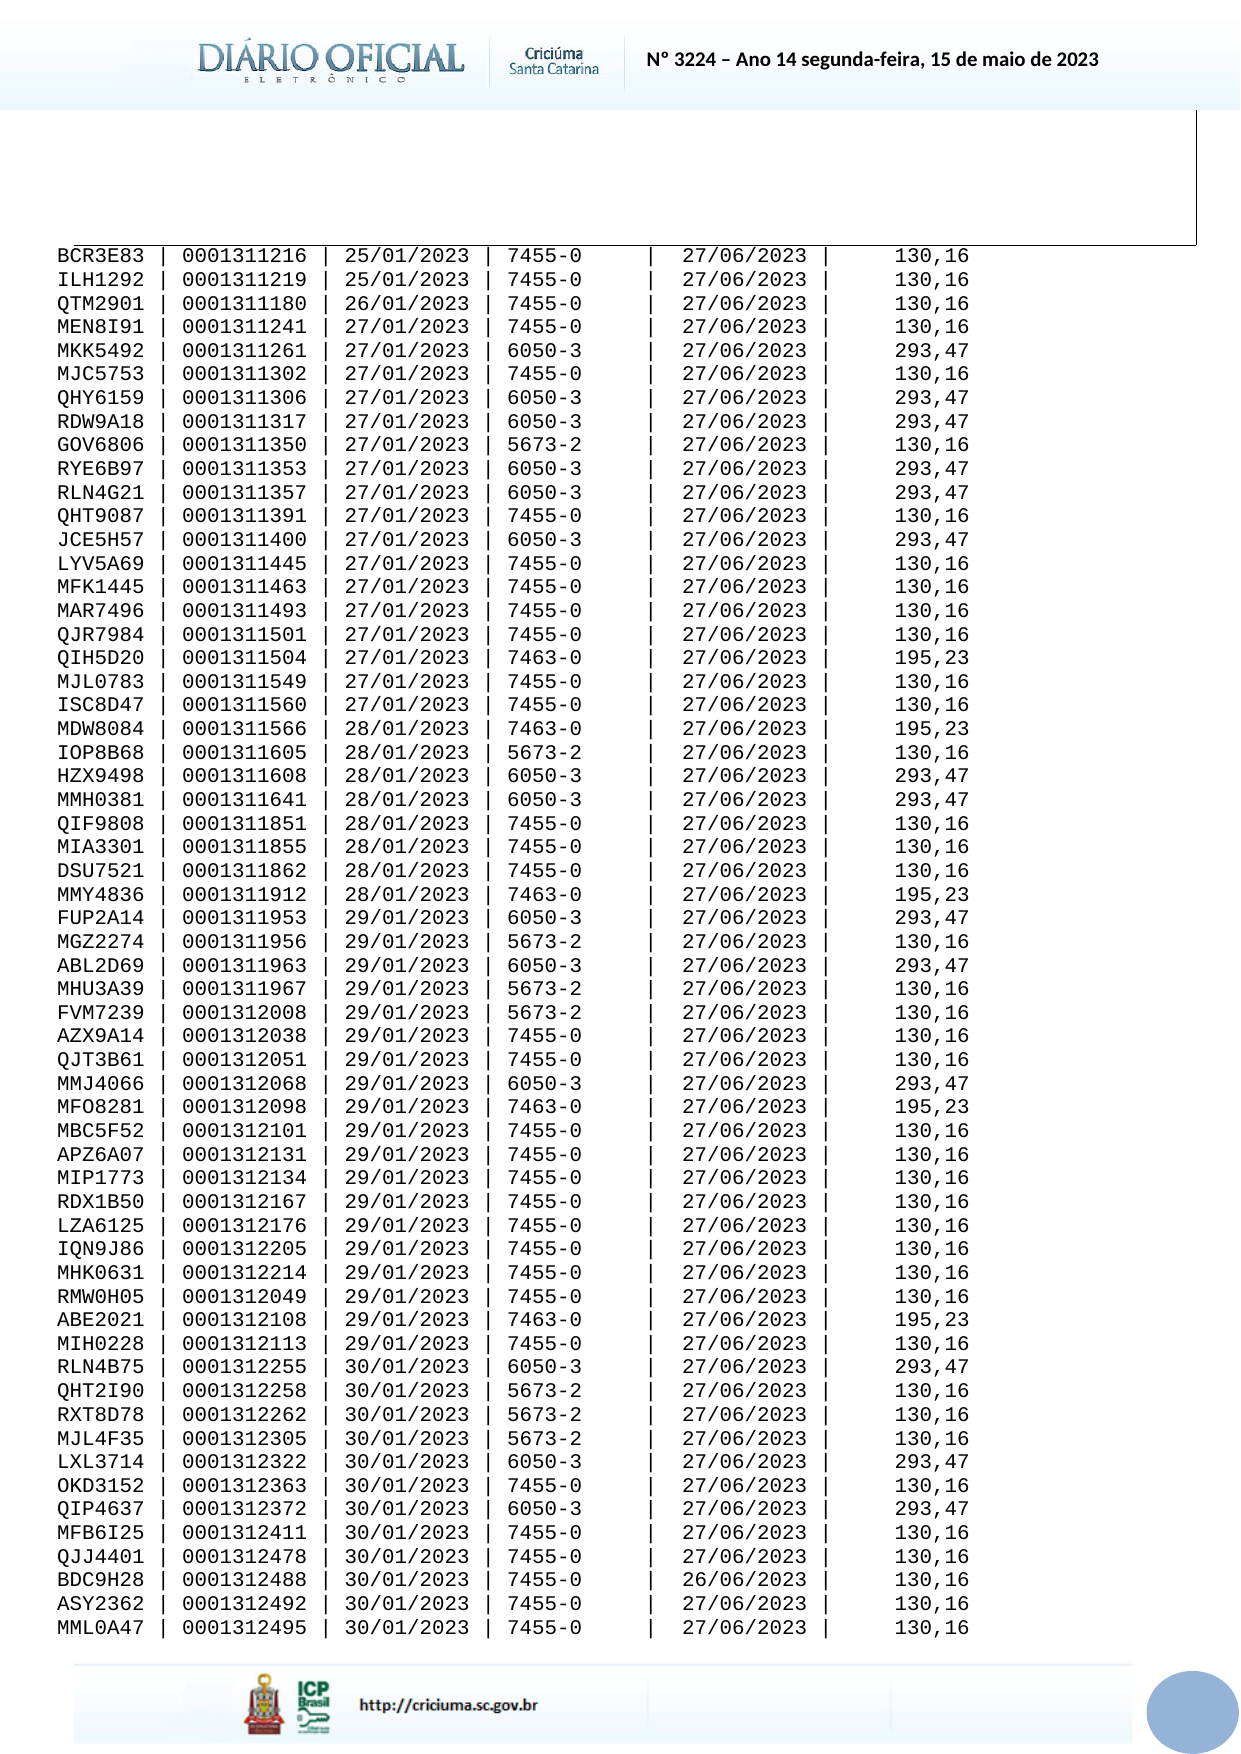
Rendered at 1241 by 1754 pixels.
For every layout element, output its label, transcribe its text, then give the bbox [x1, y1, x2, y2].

text QHT2I90 | 0001312258 | 30/01/2023 | 5673-2 | 27/06/2023 | 130,16 [44, 1380, 1196, 1404]
text MML0A47 | 0001312495 | 30/01/2023 | 7455-0 | 27/06/2023 | 130,16 [44, 1617, 1196, 1640]
text RXT8D78 | 0001312262 | 30/01/2023 | 5673-2 | 27/06/2023 | 130,16 [44, 1404, 1196, 1427]
text MDW8084 | 0001311566 | 28/01/2023 | 7463-0 | 27/06/2023 | 195,23 [44, 718, 1196, 742]
text MFO8281 | 0001312098 | 29/01/2023 | 7463-0 | 27/06/2023 | 195,23 [44, 1096, 1196, 1120]
text FVM7239 | 0001312008 | 29/01/2023 | 5673-2 | 27/06/2023 | 130,16 [44, 1002, 1196, 1026]
text ASY2362 | 0001312492 | 30/01/2023 | 7455-0 | 27/06/2023 | 130,16 [44, 1593, 1196, 1617]
text QTM2901 | 0001311180 | 26/01/2023 | 7455-0 | 27/06/2023 | 130,16 [44, 292, 1196, 316]
text DSU7521 | 0001311862 | 28/01/2023 | 7455-0 | 27/06/2023 | 130,16 [44, 860, 1196, 884]
text LXL3714 | 0001312322 | 30/01/2023 | 6050-3 | 27/06/2023 | 293,47 [44, 1451, 1196, 1475]
text MIH0228 | 0001312113 | 29/01/2023 | 7455-0 | 27/06/2023 | 130,16 [44, 1333, 1196, 1357]
text MAR7496 | 0001311493 | 27/01/2023 | 7455-0 | 27/06/2023 | 130,16 [44, 600, 1196, 623]
text IQN9J86 | 0001312205 | 29/01/2023 | 7455-0 | 27/06/2023 | 130,16 [44, 1238, 1196, 1262]
text RLN4G21 | 0001311357 | 27/01/2023 | 6050-3 | 27/06/2023 | 293,47 [44, 482, 1196, 505]
text MIP1773 | 0001312134 | 29/01/2023 | 7455-0 | 27/06/2023 | 130,16 [44, 1167, 1196, 1191]
text IOP8B68 | 0001311605 | 28/01/2023 | 5673-2 | 27/06/2023 | 130,16 [44, 742, 1196, 765]
text ILH1292 | 0001311219 | 25/01/2023 | 7455-0 | 27/06/2023 | 130,16 [44, 269, 1196, 292]
text ISC8D47 | 0001311560 | 27/01/2023 | 7455-0 | 27/06/2023 | 130,16 [44, 694, 1196, 718]
text MMY4836 | 0001311912 | 28/01/2023 | 7463-0 | 27/06/2023 | 195,23 [44, 884, 1196, 907]
text LYV5A69 | 0001311445 | 27/01/2023 | 7455-0 | 27/06/2023 | 130,16 [44, 553, 1196, 576]
text RLN4B75 | 0001312255 | 30/01/2023 | 6050-3 | 27/06/2023 | 293,47 [44, 1357, 1196, 1380]
text MBC5F52 | 0001312101 | 29/01/2023 | 7455-0 | 27/06/2023 | 130,16 [44, 1120, 1196, 1144]
text QHT9087 | 0001311391 | 27/01/2023 | 7455-0 | 27/06/2023 | 130,16 [44, 505, 1196, 529]
text RDW9A18 | 0001311317 | 27/01/2023 | 6050-3 | 27/06/2023 | 293,47 [44, 411, 1196, 434]
text QJT3B61 | 0001312051 | 29/01/2023 | 7455-0 | 27/06/2023 | 130,16 [44, 1049, 1196, 1073]
text FUP2A14 | 0001311953 | 29/01/2023 | 6050-3 | 27/06/2023 | 293,47 [44, 907, 1196, 931]
text AZX9A14 | 0001312038 | 29/01/2023 | 7455-0 | 27/06/2023 | 130,16 [44, 1026, 1196, 1049]
text QIF9808 | 0001311851 | 28/01/2023 | 7455-0 | 27/06/2023 | 130,16 [44, 813, 1196, 836]
text MGZ2274 | 0001311956 | 29/01/2023 | 5673-2 | 27/06/2023 | 130,16 [44, 931, 1196, 954]
text MJC5753 | 0001311302 | 27/01/2023 | 7455-0 | 27/06/2023 | 130,16 [44, 363, 1196, 387]
text LZA6125 | 0001312176 | 29/01/2023 | 7455-0 | 27/06/2023 | 130,16 [44, 1215, 1196, 1238]
text RDX1B50 | 0001312167 | 29/01/2023 | 7455-0 | 27/06/2023 | 130,16 [44, 1191, 1196, 1215]
text ABL2D69 | 0001311963 | 29/01/2023 | 6050-3 | 27/06/2023 | 293,47 [44, 954, 1196, 978]
text MMJ4066 | 0001312068 | 29/01/2023 | 6050-3 | 27/06/2023 | 293,47 [44, 1073, 1196, 1096]
text MFK1445 | 0001311463 | 27/01/2023 | 7455-0 | 27/06/2023 | 130,16 [44, 576, 1196, 600]
text QJR7984 | 0001311501 | 27/01/2023 | 7455-0 | 27/06/2023 | 130,16 [44, 623, 1196, 647]
text QJJ4401 | 0001312478 | 30/01/2023 | 7455-0 | 27/06/2023 | 130,16 [44, 1546, 1196, 1569]
text MHU3A39 | 0001311967 | 29/01/2023 | 5673-2 | 27/06/2023 | 130,16 [44, 978, 1196, 1002]
text MFB6I25 | 0001312411 | 30/01/2023 | 7455-0 | 27/06/2023 | 130,16 [44, 1522, 1196, 1546]
text GOV6806 | 0001311350 | 27/01/2023 | 5673-2 | 27/06/2023 | 130,16 [44, 434, 1196, 458]
text QIH5D20 | 0001311504 | 27/01/2023 | 7463-0 | 27/06/2023 | 195,23 [44, 647, 1196, 671]
text BDC9H28 | 0001312488 | 30/01/2023 | 7455-0 | 26/06/2023 | 130,16 [44, 1569, 1196, 1593]
text JCE5H57 | 0001311400 | 27/01/2023 | 6050-3 | 27/06/2023 | 293,47 [44, 529, 1196, 553]
text MMH0381 | 0001311641 | 28/01/2023 | 6050-3 | 27/06/2023 | 293,47 [44, 789, 1196, 813]
text QHY6159 | 0001311306 | 27/01/2023 | 6050-3 | 27/06/2023 | 293,47 [44, 387, 1196, 411]
text MEN8I91 | 0001311241 | 27/01/2023 | 7455-0 | 27/06/2023 | 130,16 [44, 316, 1196, 340]
text MJL4F35 | 0001312305 | 30/01/2023 | 5673-2 | 27/06/2023 | 130,16 [44, 1427, 1196, 1451]
text MJL0783 | 0001311549 | 27/01/2023 | 7455-0 | 27/06/2023 | 130,16 [44, 671, 1196, 694]
text RMW0H05 | 0001312049 | 29/01/2023 | 7455-0 | 27/06/2023 | 130,16 [44, 1286, 1196, 1309]
text APZ6A07 | 0001312131 | 29/01/2023 | 7455-0 | 27/06/2023 | 130,16 [44, 1144, 1196, 1167]
text OKD3152 | 0001312363 | 30/01/2023 | 7455-0 | 27/06/2023 | 130,16 [44, 1475, 1196, 1498]
text MKK5492 | 0001311261 | 27/01/2023 | 6050-3 | 27/06/2023 | 293,47 [44, 340, 1196, 363]
text BCR3E83 | 0001311216 | 25/01/2023 | 7455-0 | 27/06/2023 | 130,16 [44, 245, 1196, 269]
text RYE6B97 | 0001311353 | 27/01/2023 | 6050-3 | 27/06/2023 | 293,47 [44, 458, 1196, 482]
text MHK0631 | 0001312214 | 29/01/2023 | 7455-0 | 27/06/2023 | 130,16 [44, 1262, 1196, 1286]
text ABE2021 | 0001312108 | 29/01/2023 | 7463-0 | 27/06/2023 | 195,23 [44, 1309, 1196, 1333]
text HZX9498 | 0001311608 | 28/01/2023 | 6050-3 | 27/06/2023 | 293,47 [44, 765, 1196, 789]
text MIA3301 | 0001311855 | 28/01/2023 | 7455-0 | 27/06/2023 | 130,16 [44, 836, 1196, 860]
text QIP4637 | 0001312372 | 30/01/2023 | 6050-3 | 27/06/2023 | 293,47 [44, 1498, 1196, 1522]
